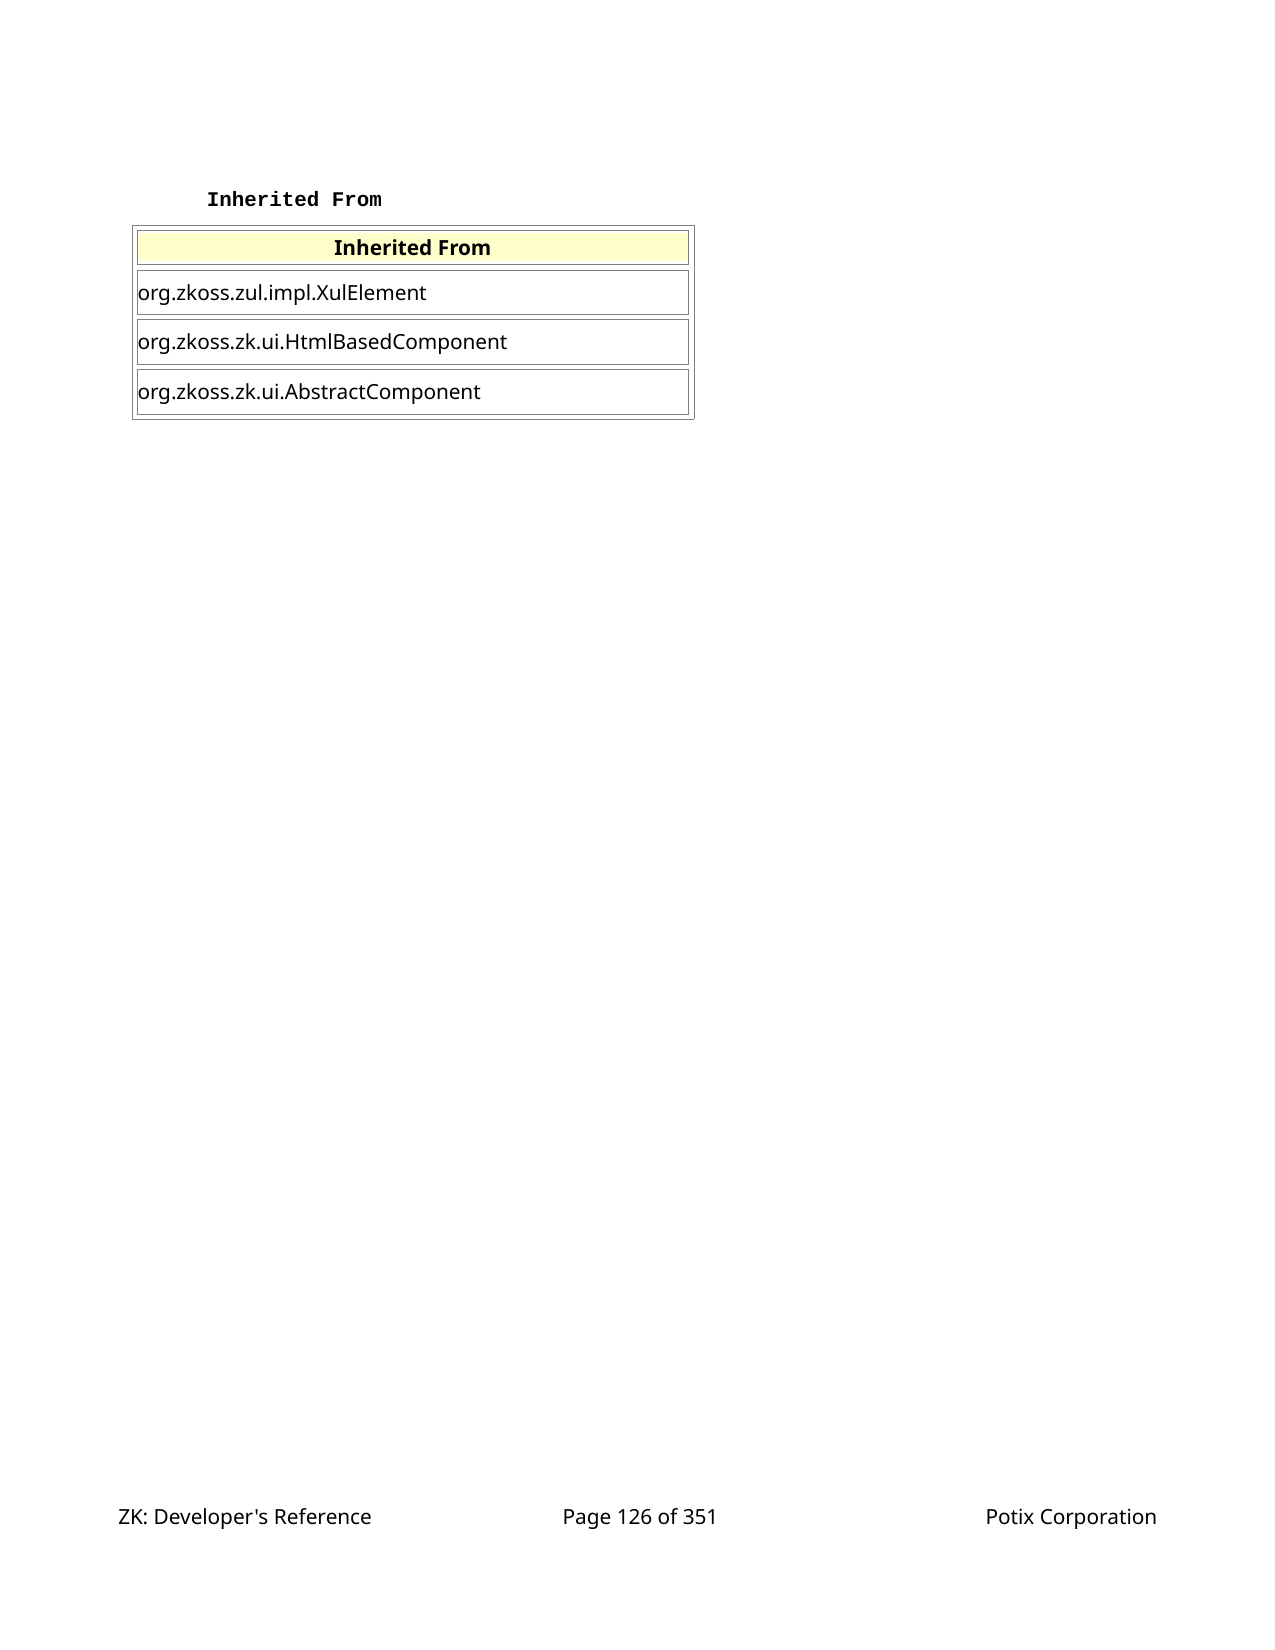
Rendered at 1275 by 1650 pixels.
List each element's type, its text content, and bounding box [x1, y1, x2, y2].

table_cell org.zkoss.zk.ui.HtmlBasedComponent [134, 314, 691, 364]
table_header Inherited From [134, 226, 691, 264]
subtitle Inherited From [207, 189, 1157, 212]
table_cell org.zkoss.zk.ui.AbstractComponent [134, 364, 691, 413]
table_cell org.zkoss.zul.impl.XulElement [134, 264, 691, 314]
